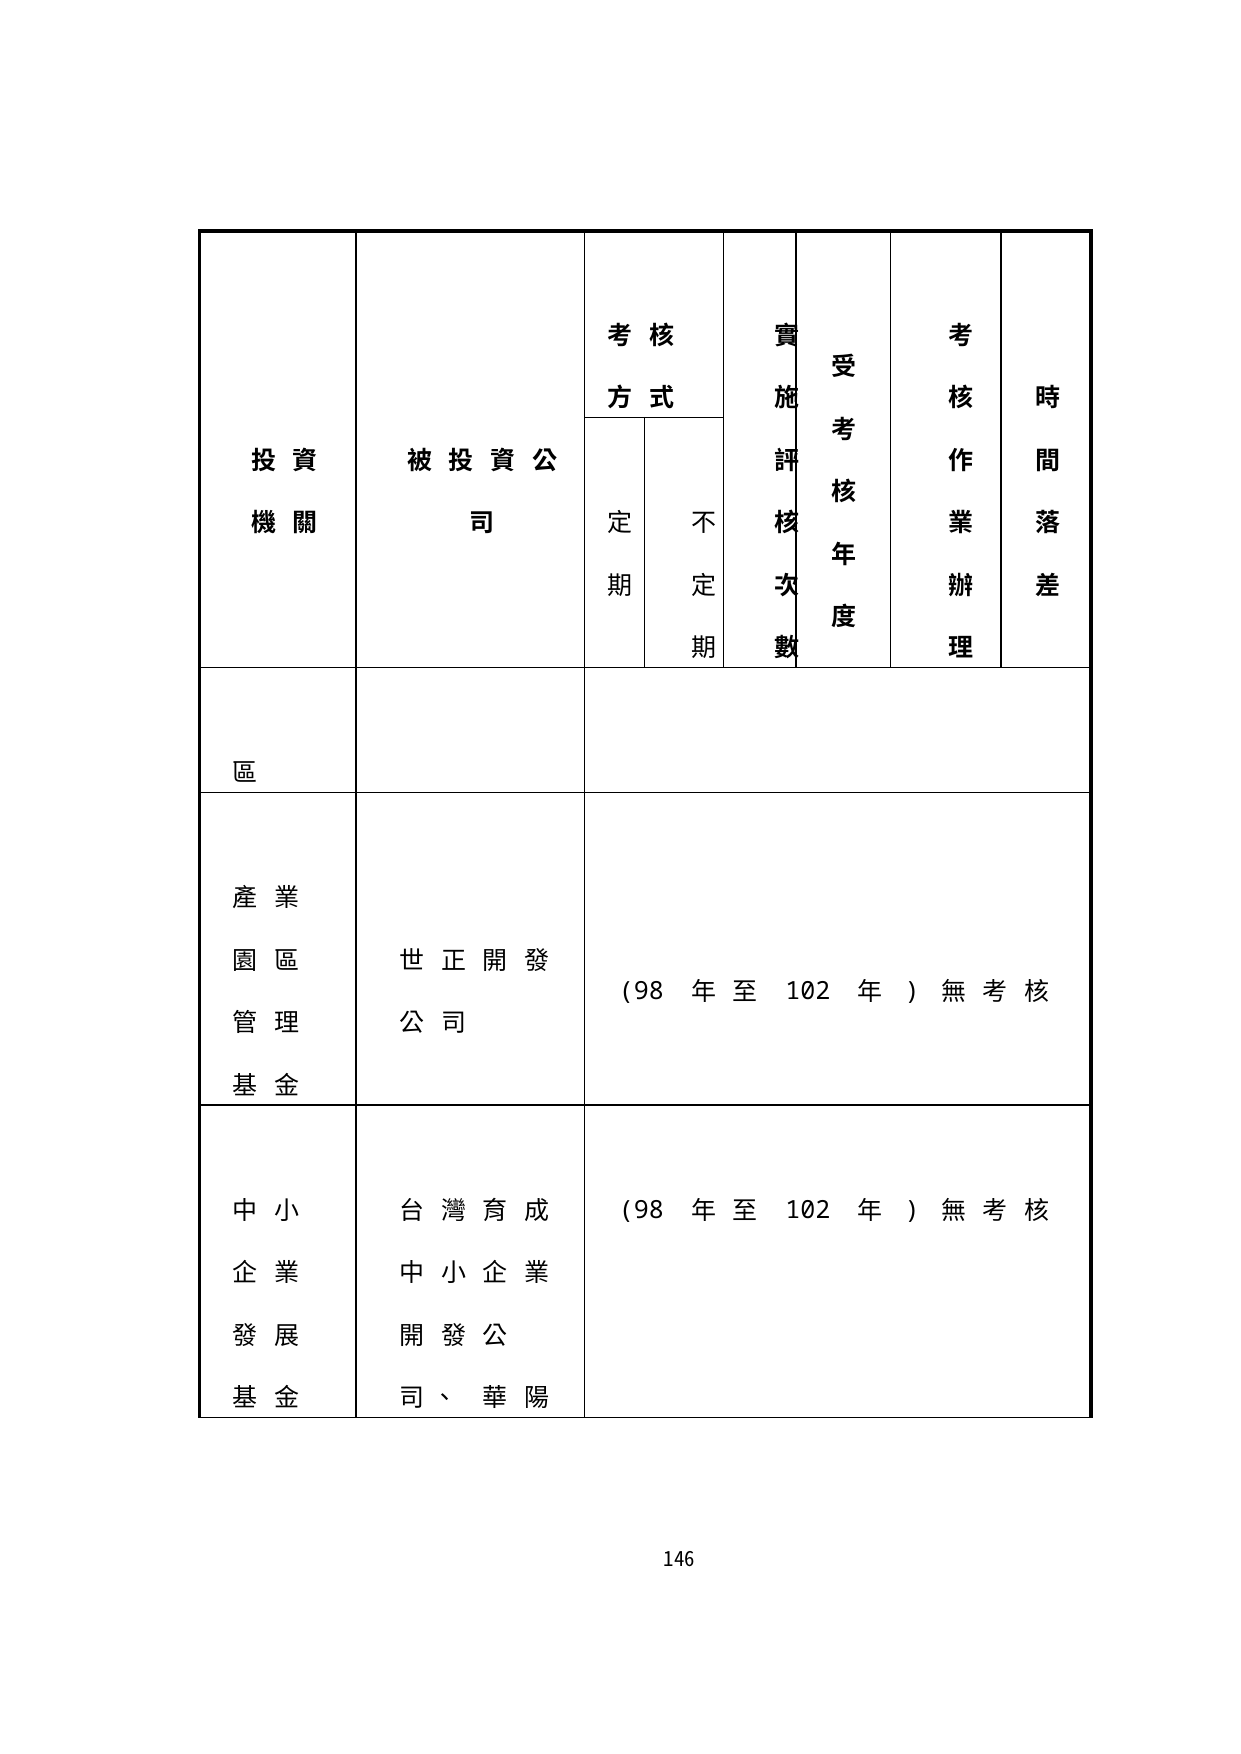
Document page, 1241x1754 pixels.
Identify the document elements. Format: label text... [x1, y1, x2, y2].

table_cell 世正開發公司 [357, 793, 584, 1104]
table_header 投資機關 [201, 233, 355, 667]
table_cell 產業園區管理基金 [201, 793, 355, 1104]
table_header 考核作業辦理時間 [891, 233, 1000, 667]
table_header 受考核年度 [797, 233, 890, 667]
table_cell (98年至102年)無考核 [585, 793, 1089, 1104]
table_header 考核方式 [585, 233, 723, 417]
table_cell 定期 [585, 418, 644, 667]
table_cell (98年至102年)無考核 [585, 1106, 1089, 1417]
table_header 時間落差 [1002, 233, 1089, 667]
table_cell 區 [201, 668, 355, 792]
table_cell [357, 668, 584, 792]
table_header 被投資公司 [357, 233, 584, 667]
table_header 實施評核次數 [724, 233, 795, 667]
table_cell 台灣育成中小企業開發公司、華陽 [357, 1106, 584, 1417]
table_cell [585, 668, 1089, 792]
table_cell 不定期 [645, 418, 723, 667]
table_cell 中小企業發展基金 [201, 1106, 355, 1417]
